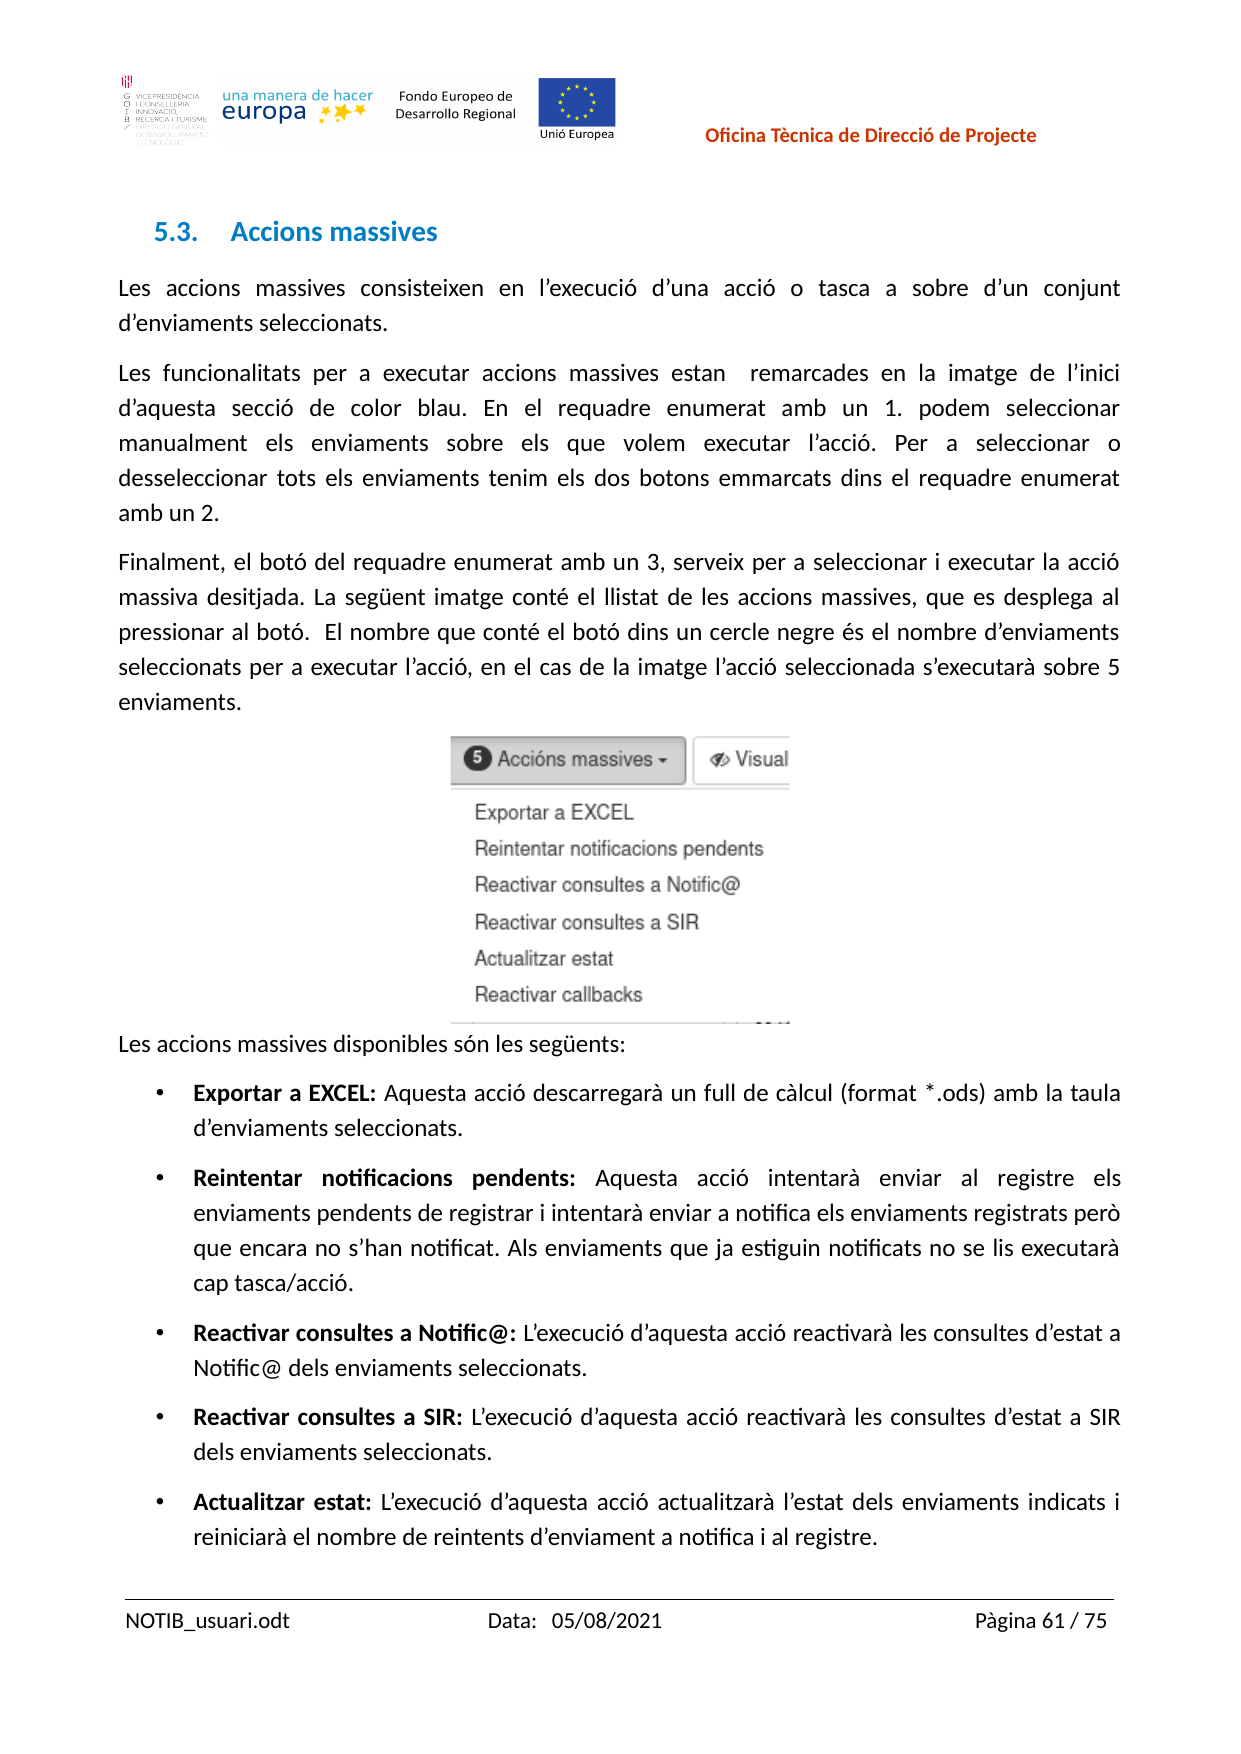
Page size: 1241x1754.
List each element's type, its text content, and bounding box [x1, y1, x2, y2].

text Les accions massives disponibles són les següents: [118, 1024, 1122, 1058]
list Reactivar consultes a Notific@: L’execució d’aquesta acció reactivarà les consultes d’estat a Notific@ dels enviaments seleccionats. [156, 1317, 1122, 1382]
subtitle Accions massives [153, 213, 1122, 249]
picture [219, 73, 621, 147]
text Les accions massives consisteixen en l’execució d’una acció o tasca a sobre d’un conjunt d’enviaments seleccionats. [118, 272, 1122, 338]
list Reactivar consultes a SIR: L’execució d’aquesta acció reactivarà les consultes d’estat a SIR dels enviaments seleccionats. [156, 1401, 1122, 1467]
picture [118, 73, 213, 147]
list Actualitzar estat: L’execució d’aquesta acció actualitzarà l’estat dels enviaments indicats i reiniciarà el nombre de reintents d’enviament a notifica i al registre. [156, 1486, 1122, 1551]
text Finalment, el botó del requadre enumerat amb un 3, serveix per a seleccionar i executar la acció massiva desitjada. La següent imatge conté el llistat de les accions massives, que es desplega al pressionar al botó. El nombre que conté el botó dins un cercle negre és el nombre d’enviaments seleccionats per a executar l’acció, en el cas de la imatge l’acció seleccionada s’executarà sobre 5 enviaments. [118, 546, 1122, 717]
list Exportar a EXCEL: Aquesta acció descarregarà un full de càlcul (format *.ods) amb la taula d’enviaments seleccionats. [156, 1077, 1122, 1143]
text Les funcionalitats per a executar accions massives estan remarcades en la imatge de l’inici d’aquesta secció de color blau. En el requadre enumerat amb un 1. podem seleccionar manualment els enviaments sobre els que volem executar l’acció. Per a seleccionar o desseleccionar tots els enviaments tenim els dos botons emmarcats dins el requadre enumerat amb un 2. [118, 357, 1122, 527]
list Reintentar notificacions pendents: Aquesta acció intentarà enviar al registre els enviaments pendents de registrar i intentarà enviar a notifica els enviaments registrats però que encara no s’han notificat. Als enviaments que ja estiguin notificats no se lis executarà cap tasca/acció. [156, 1162, 1122, 1298]
picture [450, 736, 790, 1024]
